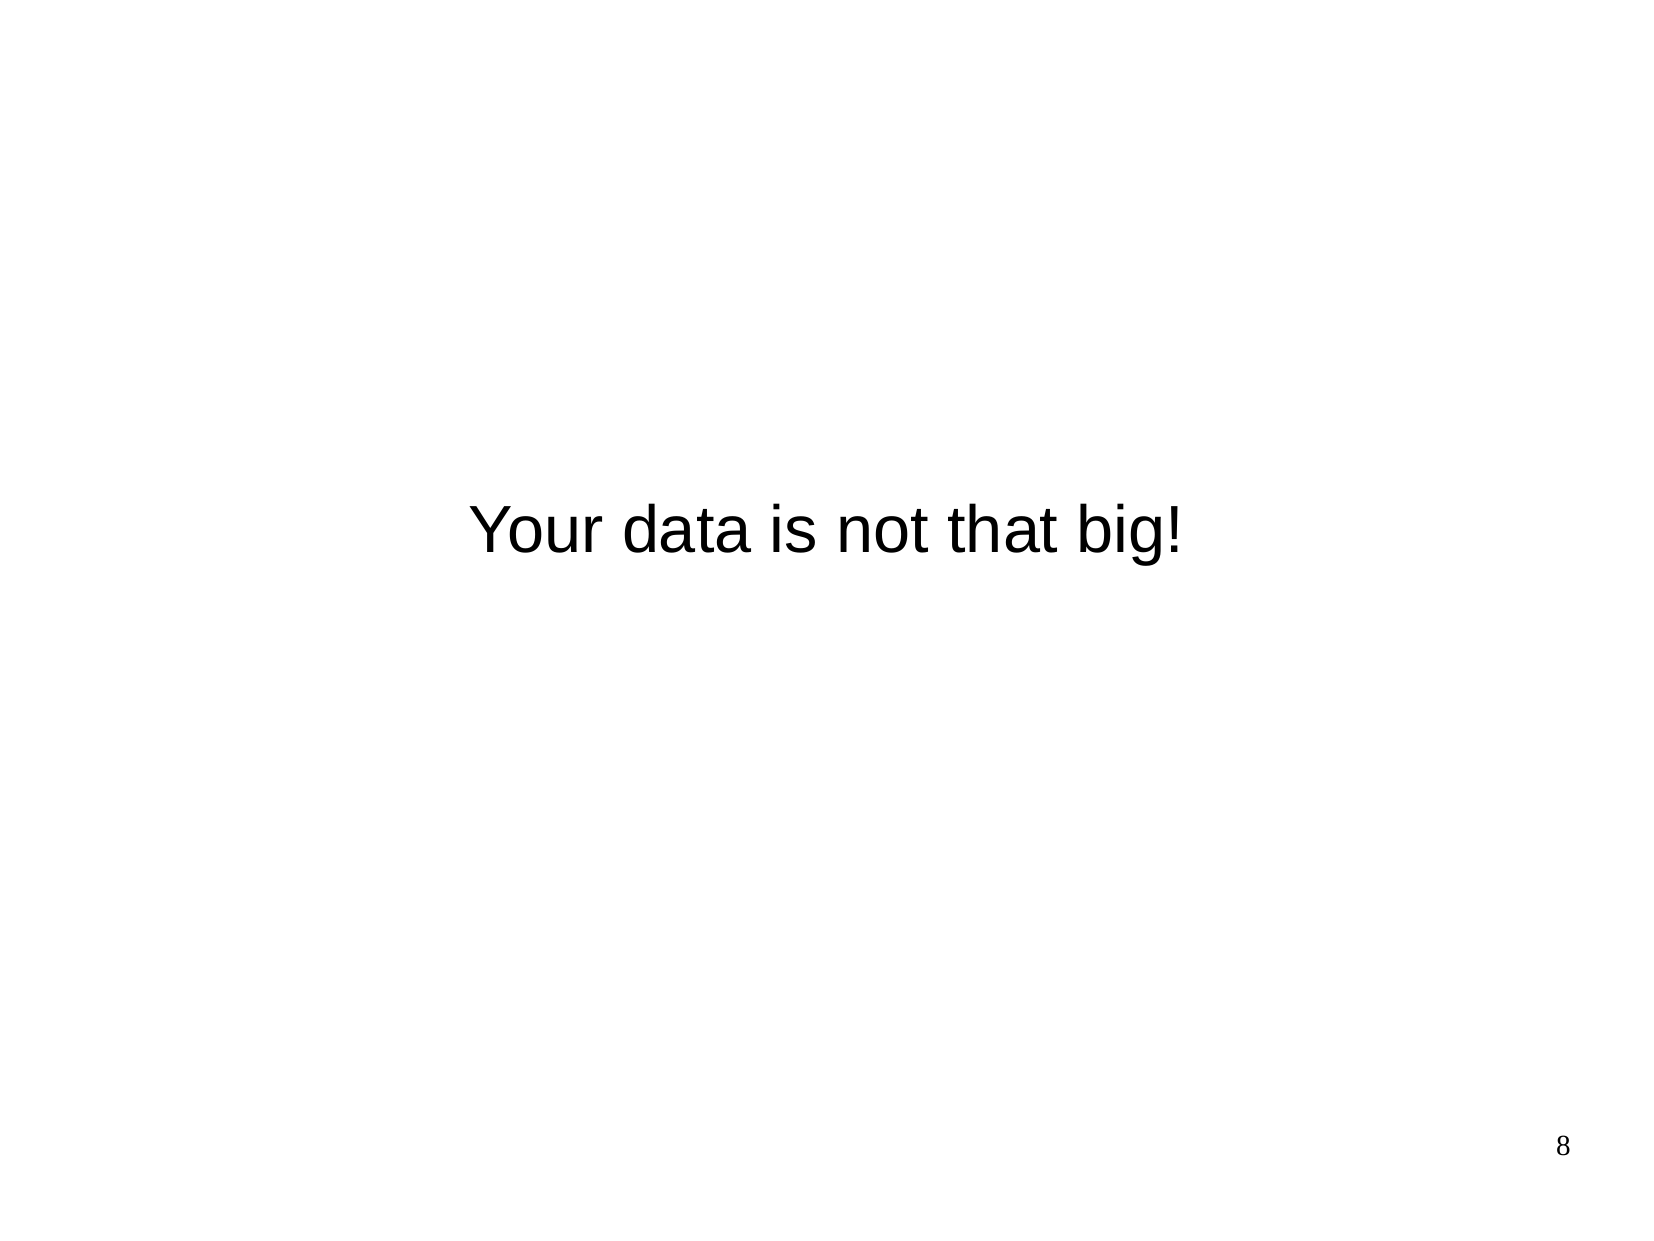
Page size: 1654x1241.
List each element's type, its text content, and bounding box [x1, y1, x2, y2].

subtitle Your data is not that big! [82, 49, 1571, 1010]
